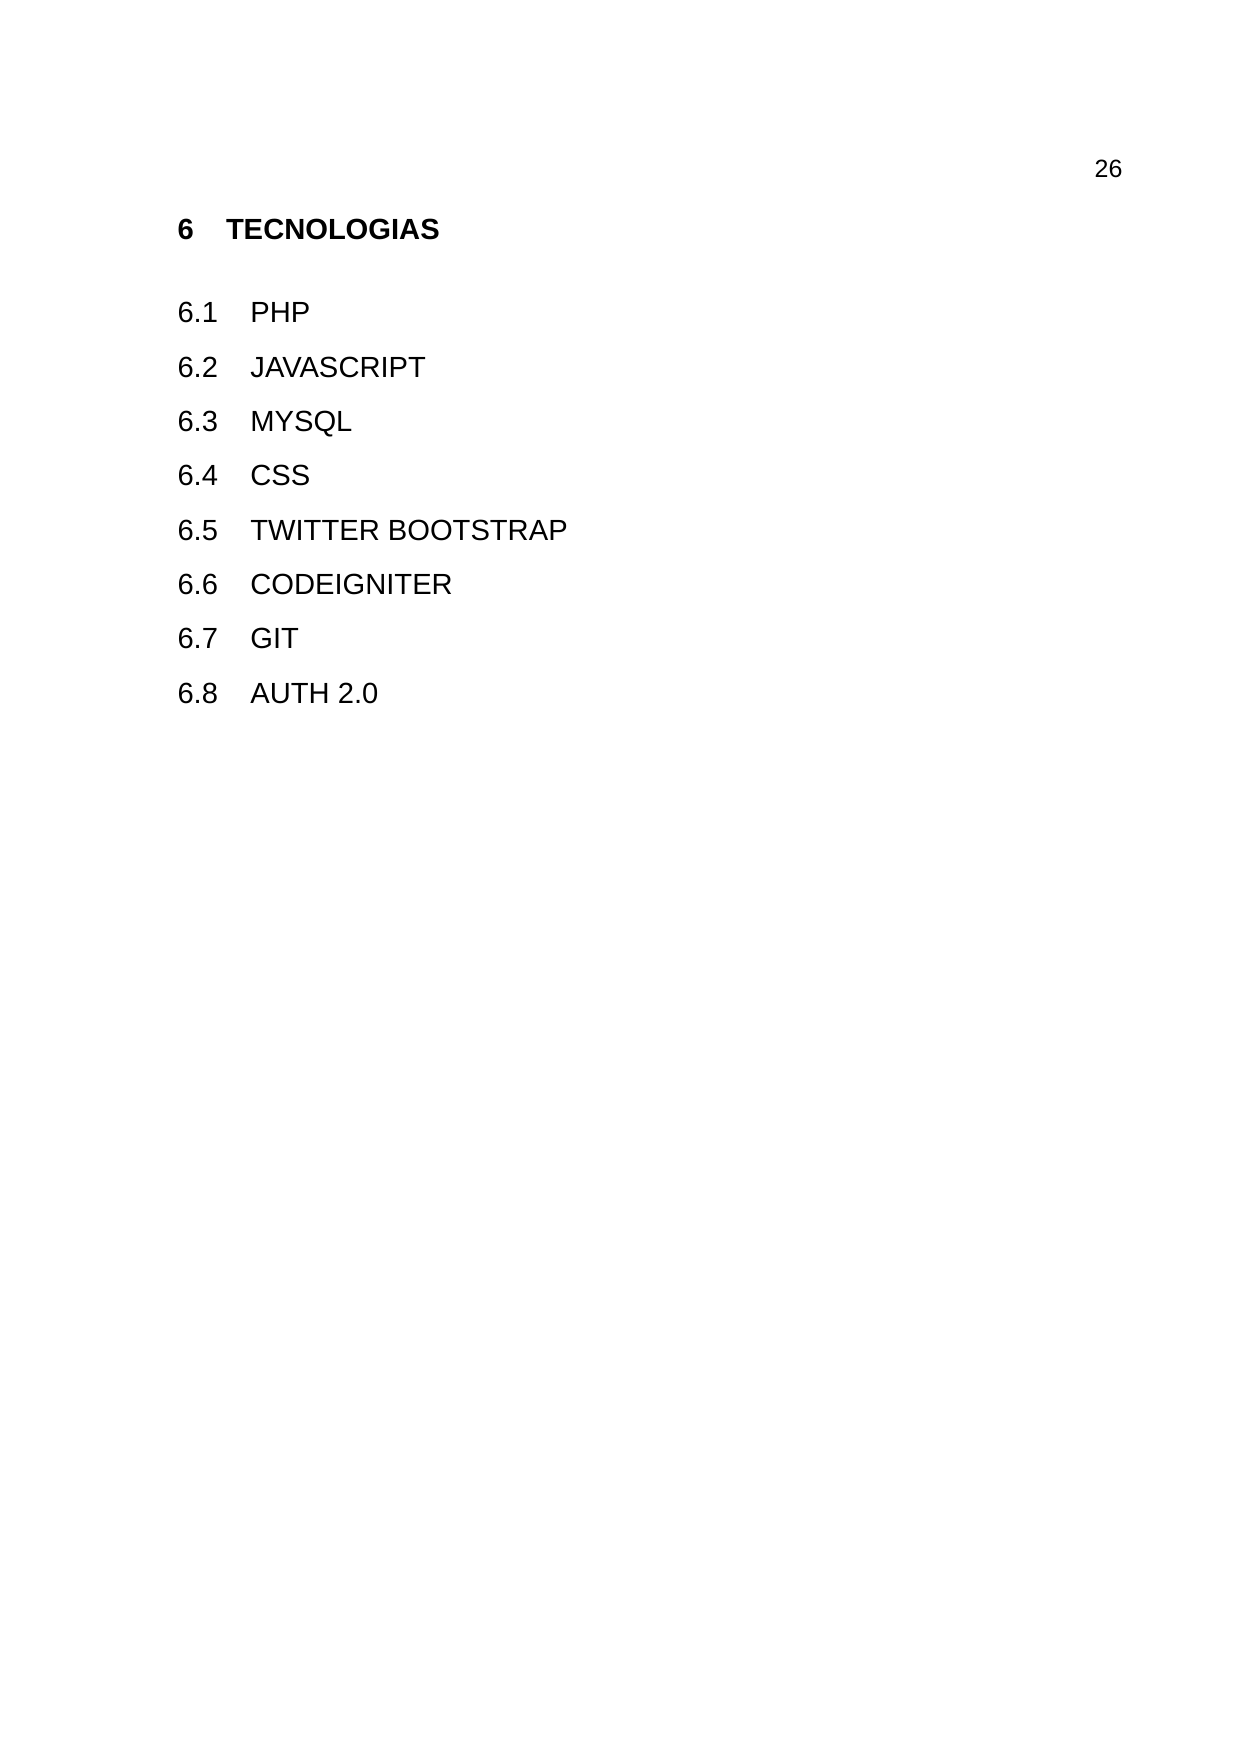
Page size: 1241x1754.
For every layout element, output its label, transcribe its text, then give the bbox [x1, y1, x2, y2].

subtitle GIT [177, 622, 1122, 655]
subtitle CODEIGNITER [177, 567, 1122, 601]
subtitle TWITTER BOOTSTRAP [177, 513, 1122, 546]
subtitle PHP [177, 295, 1122, 329]
subtitle TECNOLOGIAS [177, 212, 1122, 245]
subtitle AUTH 2.0 [177, 676, 1122, 709]
subtitle MYSQL [177, 404, 1122, 438]
subtitle JAVASCRIPT [177, 350, 1122, 383]
subtitle CSS [177, 458, 1122, 492]
